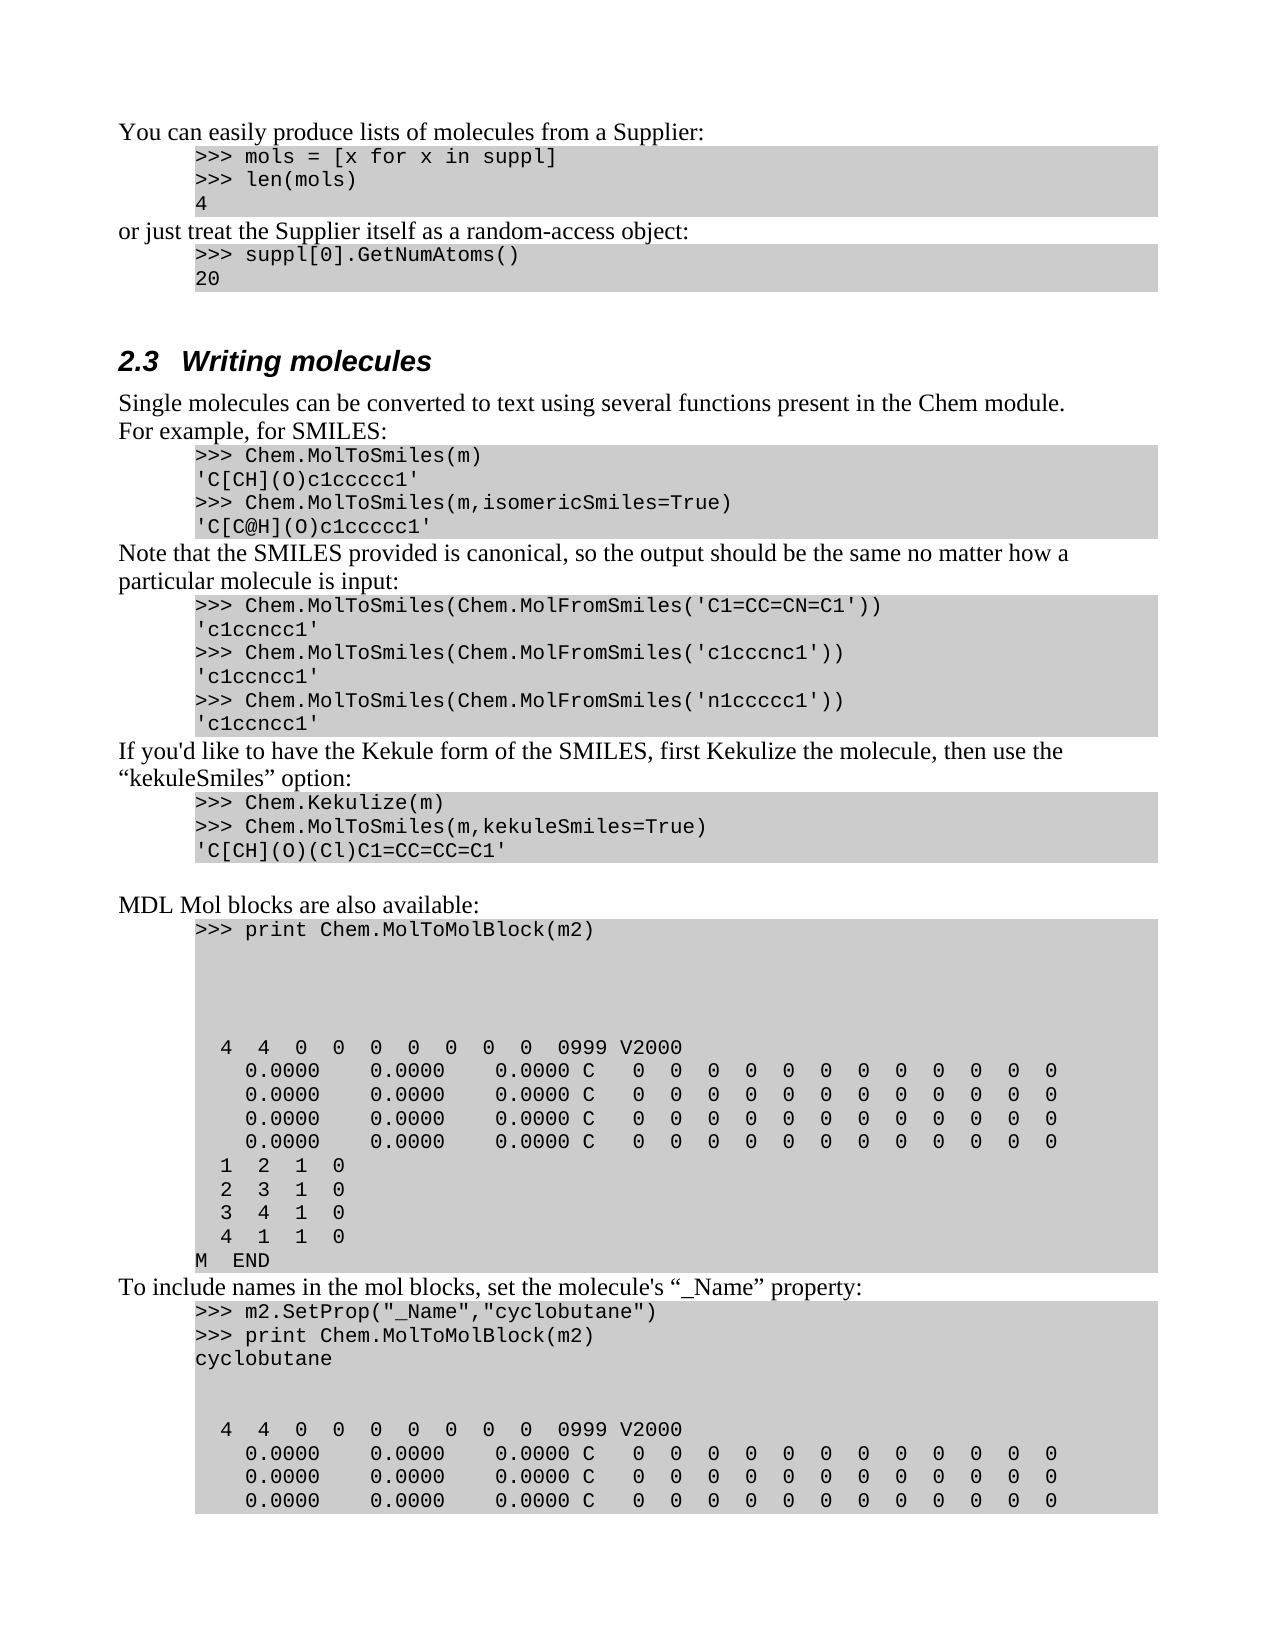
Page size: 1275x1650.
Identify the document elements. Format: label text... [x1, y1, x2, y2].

text 4 [195, 193, 1158, 217]
text cyclobutane [195, 1348, 1158, 1372]
text You can easily produce lists of molecules from a Supplier: [118, 118, 1157, 146]
text 4 1 1 0 [195, 1226, 1158, 1250]
text 20 [195, 268, 1158, 292]
text For example, for SMILES: [118, 417, 1157, 445]
text >>> Chem.MolToSmiles(m,kekuleSmiles=True) [195, 816, 1158, 839]
text 0.0000 0.0000 0.0000 C 0 0 0 0 0 0 0 0 0 0 0 0 [195, 1108, 1158, 1131]
text 'C[CH](O)c1ccccc1' [195, 469, 1158, 492]
text 0.0000 0.0000 0.0000 C 0 0 0 0 0 0 0 0 0 0 0 0 [195, 1061, 1158, 1084]
text 0.0000 0.0000 0.0000 C 0 0 0 0 0 0 0 0 0 0 0 0 [195, 1084, 1158, 1108]
text MDL Mol blocks are also available: [118, 891, 1157, 919]
text >>> Chem.MolToSmiles(m) [195, 445, 1158, 469]
text >>> print Chem.MolToMolBlock(m2) [195, 1325, 1158, 1348]
text 4 4 0 0 0 0 0 0 0 0999 V2000 [195, 1419, 1158, 1443]
text >>> print Chem.MolToMolBlock(m2) [195, 919, 1158, 942]
text 0.0000 0.0000 0.0000 C 0 0 0 0 0 0 0 0 0 0 0 0 [195, 1490, 1158, 1514]
text >>> Chem.MolToSmiles(m,isomericSmiles=True) [195, 492, 1158, 516]
text If you'd like to have the Kekule form of the SMILES, first Kekulize the molecule, then use the “kekuleSmiles” option: [118, 737, 1157, 792]
text To include names in the mol blocks, set the molecule's “_Name” property: [118, 1273, 1157, 1301]
text M END [195, 1250, 1158, 1273]
text >>> Chem.Kekulize(m) [195, 792, 1158, 816]
text 3 4 1 0 [195, 1202, 1158, 1226]
text 'c1ccncc1' [195, 666, 1158, 689]
text 'c1ccncc1' [195, 713, 1158, 737]
text 'C[CH](O)(Cl)C1=CC=CC=C1' [195, 839, 1158, 863]
text 4 4 0 0 0 0 0 0 0 0999 V2000 [195, 1037, 1158, 1061]
text 0.0000 0.0000 0.0000 C 0 0 0 0 0 0 0 0 0 0 0 0 [195, 1467, 1158, 1490]
text >>> m2.SetProp("_Name","cyclobutane") [195, 1301, 1158, 1325]
text or just treat the Supplier itself as a random-access object: [118, 217, 1157, 244]
text 1 2 1 0 [195, 1155, 1158, 1179]
text 2 3 1 0 [195, 1179, 1158, 1202]
subtitle Writing molecules [118, 344, 1157, 377]
text Single molecules can be converted to text using several functions present in the Chem module. [118, 389, 1157, 417]
text >>> len(mols) [195, 169, 1158, 193]
text Note that the SMILES provided is canonical, so the output should be the same no matter how a particular molecule is input: [118, 539, 1157, 595]
text 'c1ccncc1' [195, 619, 1158, 642]
text >>> Chem.MolToSmiles(Chem.MolFromSmiles('n1ccccc1')) [195, 689, 1158, 713]
text 0.0000 0.0000 0.0000 C 0 0 0 0 0 0 0 0 0 0 0 0 [195, 1443, 1158, 1467]
text 0.0000 0.0000 0.0000 C 0 0 0 0 0 0 0 0 0 0 0 0 [195, 1131, 1158, 1155]
text >>> suppl[0].GetNumAtoms() [195, 244, 1158, 268]
text >>> mols = [x for x in suppl] [195, 146, 1158, 169]
text >>> Chem.MolToSmiles(Chem.MolFromSmiles('C1=CC=CN=C1')) [195, 595, 1158, 619]
text >>> Chem.MolToSmiles(Chem.MolFromSmiles('c1cccnc1')) [195, 642, 1158, 666]
text 'C[C@H](O)c1ccccc1' [195, 516, 1158, 539]
